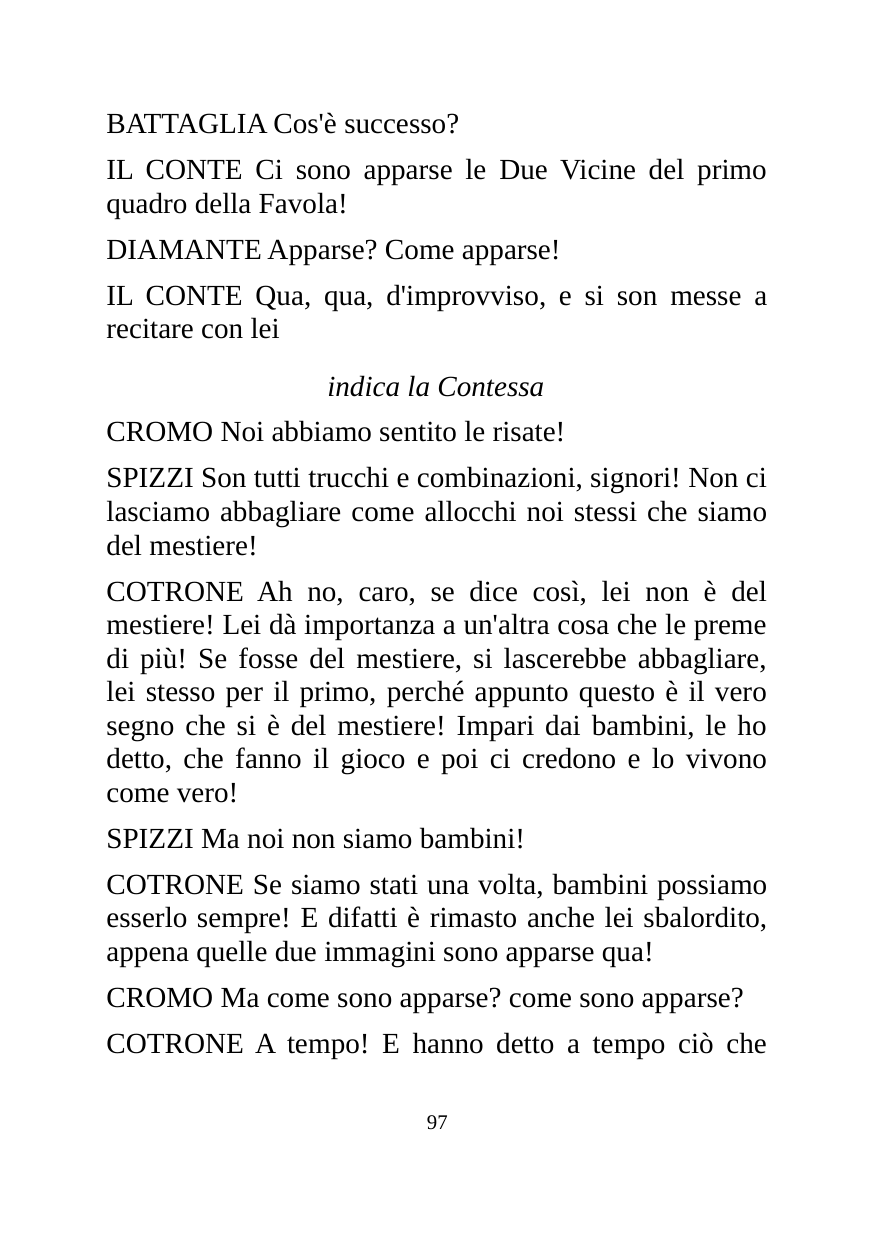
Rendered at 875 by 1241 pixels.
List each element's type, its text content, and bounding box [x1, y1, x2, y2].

text DIAMANTE Apparse? Come apparse! [106, 232, 768, 265]
text SPIZZI Son tutti trucchi e combinazioni, signori! Non ci lasciamo abbagliare come allocchi noi stessi che siamo del mestiere! [106, 461, 768, 561]
text CROMO Ma come sono apparse? come sono apparse? [106, 980, 768, 1014]
text indica la Contessa [106, 369, 768, 403]
text IL CONTE Qua, qua, d'improvviso, e si son messe a recitare con lei [106, 278, 768, 345]
text SPIZZI Ma noi non siamo bambini! [106, 821, 768, 854]
text CROMO Noi abbiamo sentito le risate! [106, 414, 768, 448]
text COTRONE A tempo! E hanno detto a tempo ciò che [106, 1026, 768, 1060]
text COTRONE Se siamo stati una volta, bambini possiamo esserlo sempre! E difatti è rimasto anche lei sbalordito, appena quelle due immagini sono apparse qua! [106, 867, 768, 968]
text IL CONTE Ci sono apparse le Due Vicine del primo quadro della Favola! [106, 152, 768, 219]
text COTRONE Ah no, caro, se dice così, lei non è del mestiere! Lei dà importanza a un'altra cosa che le preme di più! Se fosse del mestiere, si lascerebbe abbagliare, lei stesso per il primo, perché appunto questo è il vero segno che si è del mestiere! Impari dai bambini, le ho detto, che fanno il gioco e poi ci credono e lo vivono come vero! [106, 574, 768, 808]
text BATTAGLIA Cos'è successo? [106, 106, 768, 140]
